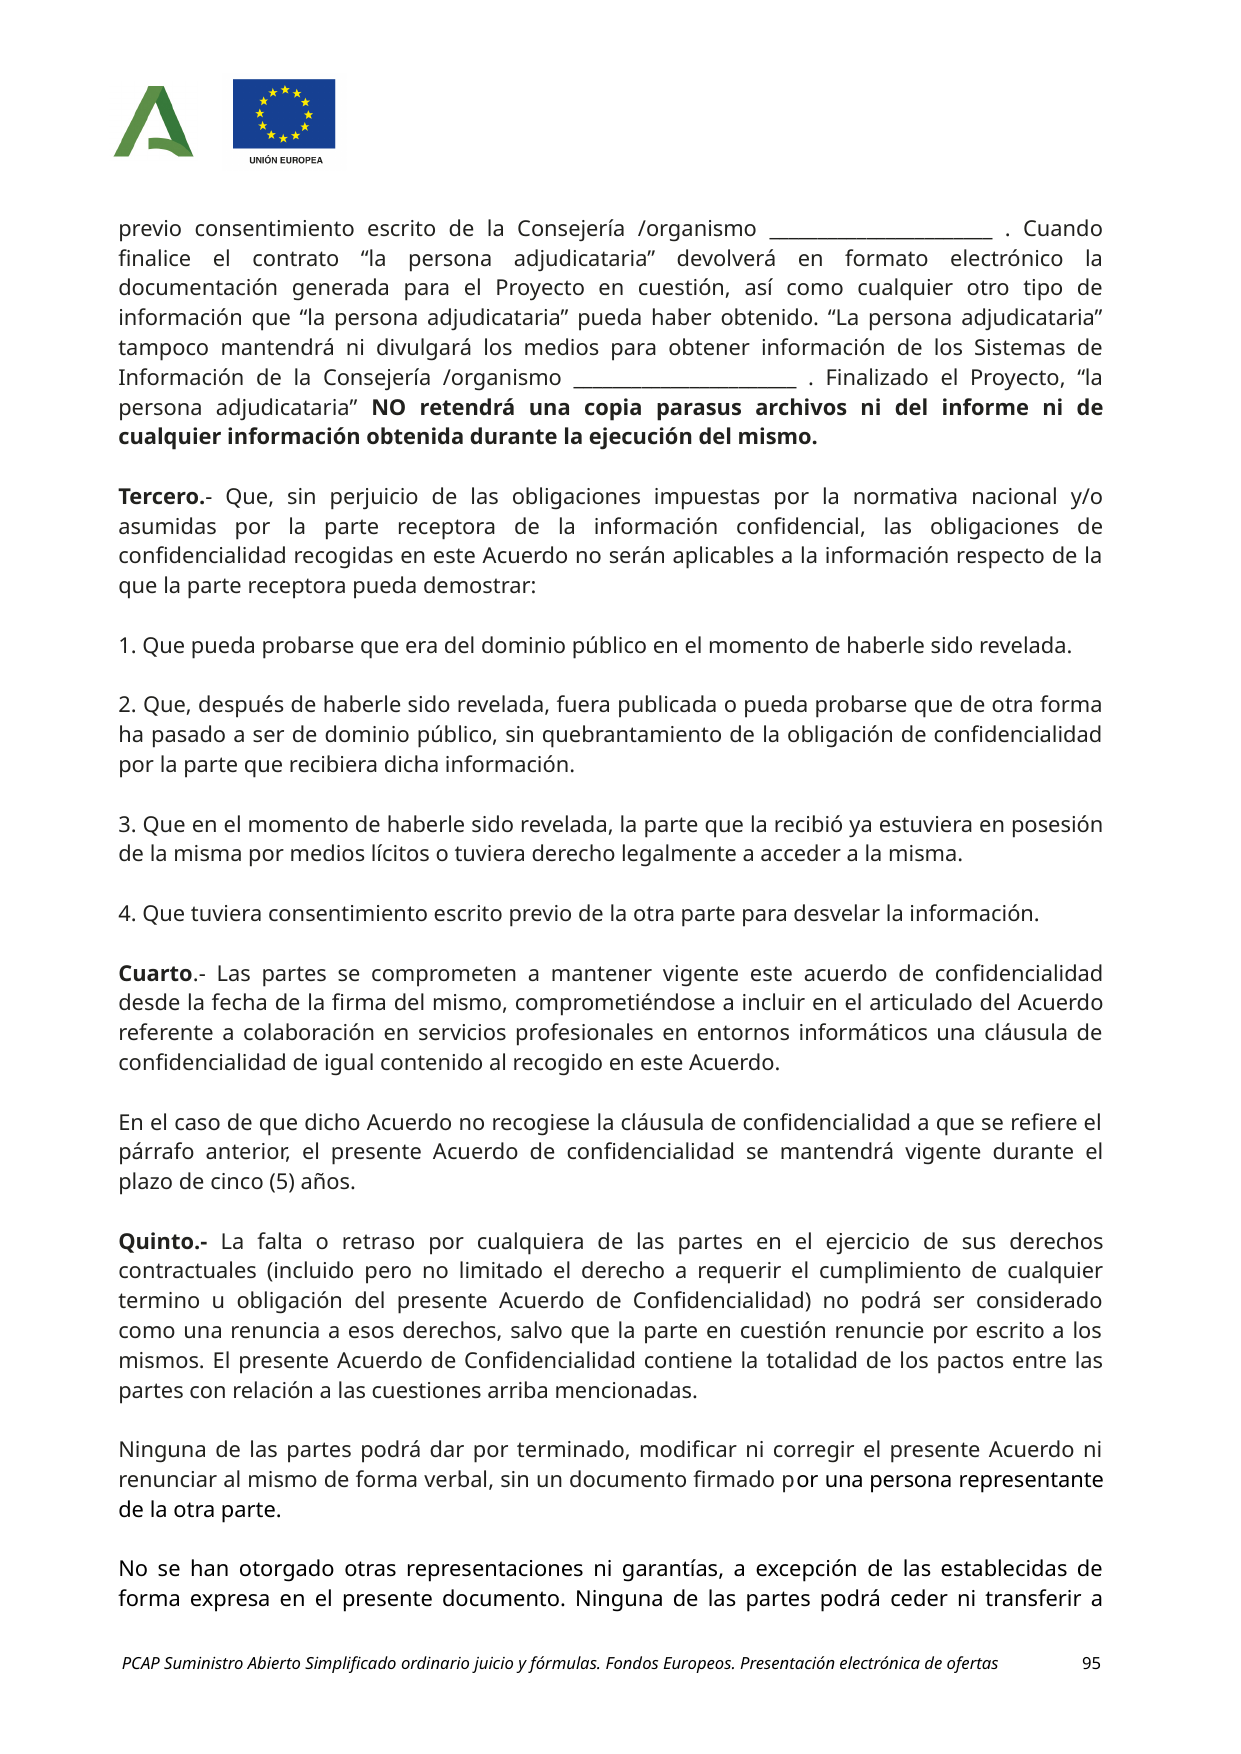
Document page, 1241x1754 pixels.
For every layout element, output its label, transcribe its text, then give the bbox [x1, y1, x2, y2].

text Ninguna de las partes podrá dar por terminado, modificar ni corregir el presente Acuerdo ni renunciar al mismo de forma verbal, sin un documento firmado por una persona representante de la otra parte. [118, 1434, 1104, 1523]
text No se han otorgado otras representaciones ni garantías, a excepción de las establecidas de forma expresa en el presente documento. Ninguna de las partes podrá ceder ni transferir a [118, 1553, 1104, 1613]
text 3. Que en el momento de haberle sido revelada, la parte que la recibió ya estuviera en posesión de la misma por medios lícitos o tuviera derecho legalmente a acceder a la misma. [118, 808, 1104, 868]
text Cuarto.- Las partes se comprometen a mantener vigente este acuerdo de confidencialidad desde la fecha de la firma del mismo, comprometiéndose a incluir en el articulado del Acuerdo referente a colaboración en servicios profesionales en entornos informáticos una cláusula de confidencialidad de igual contenido al recogido en este Acuerdo. [118, 957, 1104, 1077]
text 2. Que, después de haberle sido revelada, fuera publicada o pueda probarse que de otra forma ha pasado a ser de dominio público, sin quebrantamiento de la obligación de confidencialidad por la parte que recibiera dicha información. [118, 689, 1104, 779]
text 4. Que tuviera consentimiento escrito previo de la otra parte para desvelar la información. [118, 898, 1104, 928]
text En el caso de que dicho Acuerdo no recogiese la cláusula de confidencialidad a que se refiere el párrafo anterior, el presente Acuerdo de confidencialidad se mantendrá vigente durante el plazo de cinco (5) años. [118, 1106, 1104, 1196]
text Tercero.- Que, sin perjuicio de las obligaciones impuestas por la normativa nacional y/o asumidas por la parte receptora de la información confidencial, las obligaciones de confidencialidad recogidas en este Acuerdo no serán aplicables a la información respecto de la que la parte receptora pueda demostrar: [118, 481, 1104, 600]
picture [221, 73, 347, 171]
picture [109, 81, 198, 161]
text 1. Que pueda probarse que era del dominio público en el momento de haberle sido revelada. [118, 630, 1104, 659]
text Quinto.- La falta o retraso por cualquiera de las partes en el ejercicio de sus derechos contractuales (incluido pero no limitado el derecho a requerir el cumplimiento de cualquier termino u obligación del presente Acuerdo de Confidencialidad) no podrá ser considerado como una renuncia a esos derechos, salvo que la parte en cuestión renuncie por escrito a los mismos. El presente Acuerdo de Confidencialidad contiene la totalidad de los pactos entre las partes con relación a las cuestiones arriba mencionadas. [118, 1226, 1104, 1404]
text previo consentimiento escrito de la Consejería /organismo _______________________ . Cuando finalice el contrato “la persona adjudicataria” devolverá en formato electrónico la documentación generada para el Proyecto en cuestión, así como cualquier otro tipo de información que “la persona adjudicataria” pueda haber obtenido. “La persona adjudicataria” tampoco mantendrá ni divulgará los medios para obtener información de los Sistemas de Información de la Consejería /organismo _______________________ . Finalizado el Proyecto, “la persona adjudicataria” NO retendrá una copia parasus archivos ni del informe ni de cualquier información obtenida durante la ejecución del mismo. [118, 213, 1104, 451]
